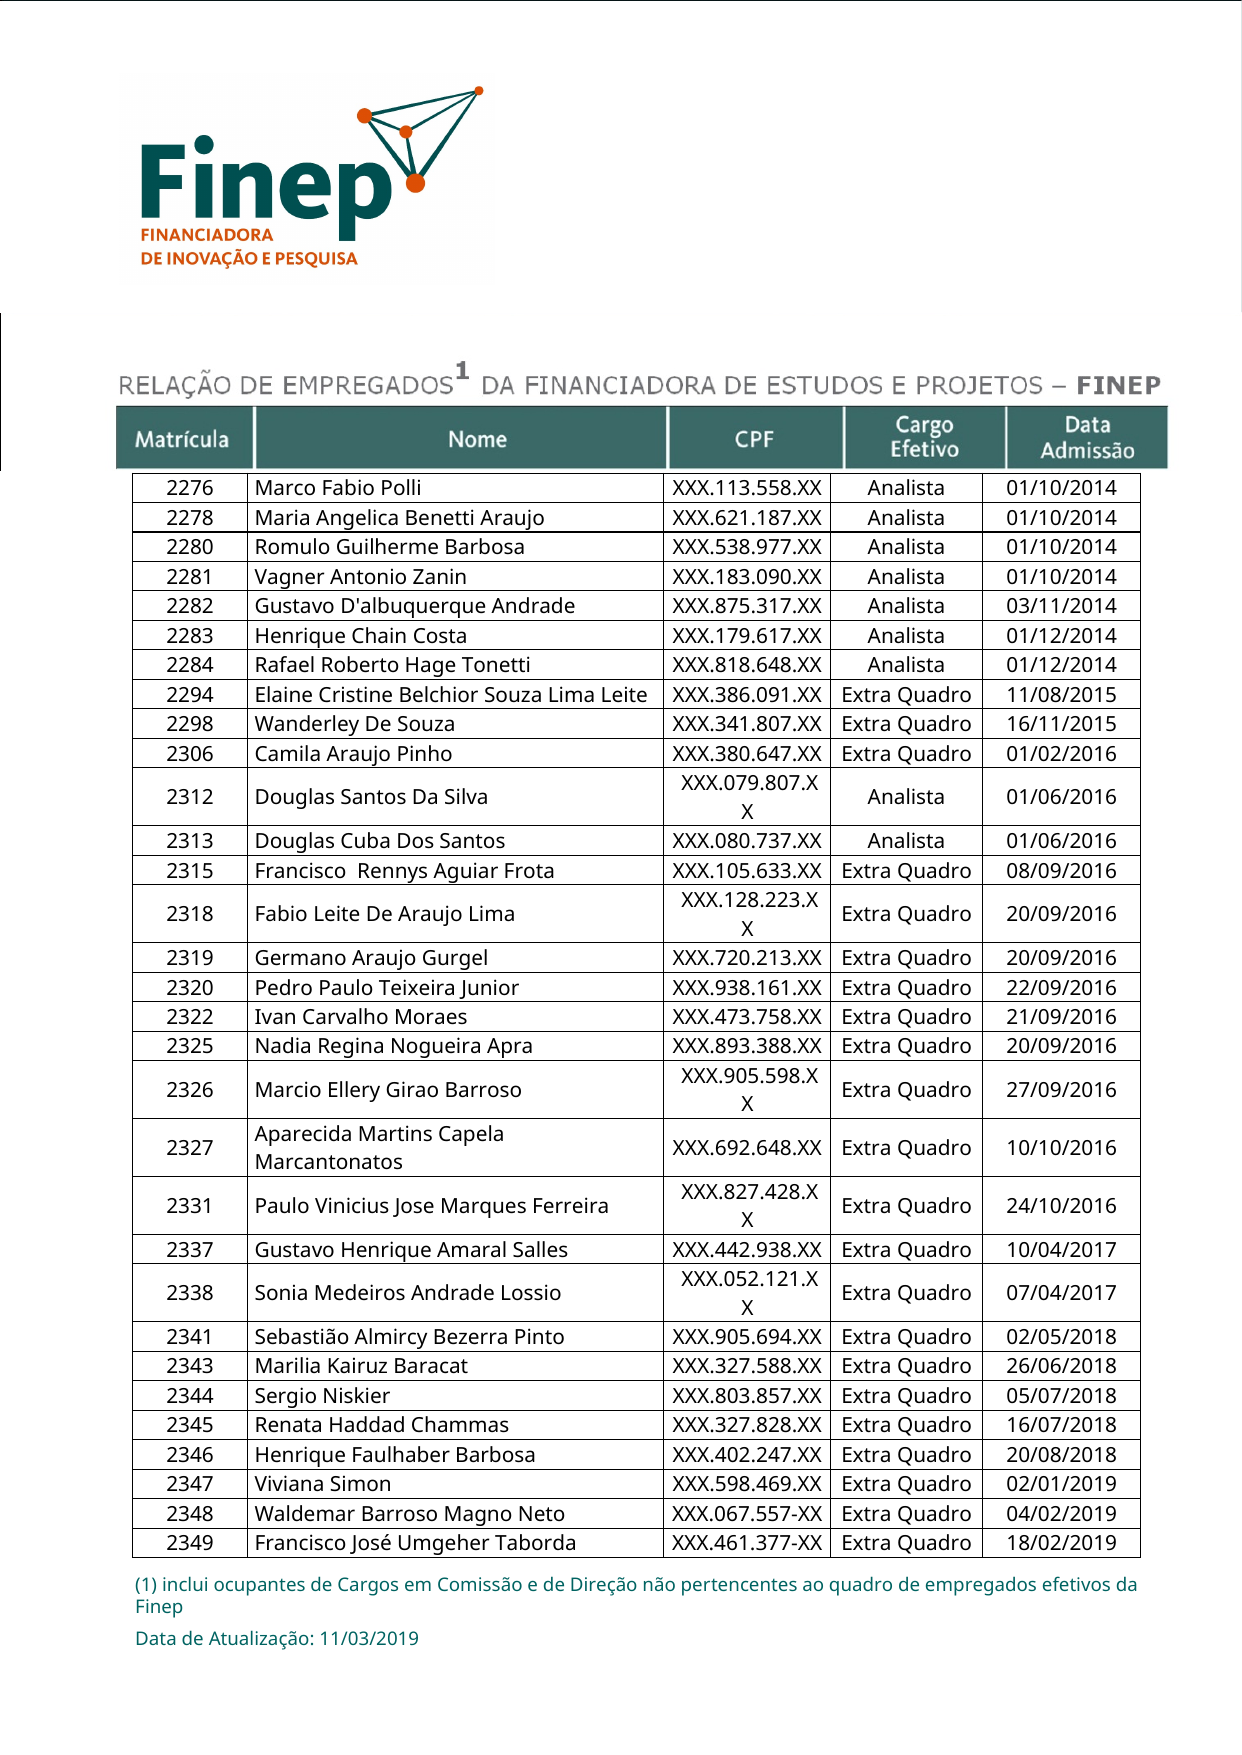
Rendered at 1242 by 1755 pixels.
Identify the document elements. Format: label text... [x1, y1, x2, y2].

table_cell Camila Araujo Pinho [248, 739, 663, 767]
table_cell 18/02/2019 [983, 1529, 1140, 1557]
table_cell Extra Quadro [831, 1470, 982, 1498]
table_cell XXX.538.977.XX [664, 533, 830, 561]
table_cell Francisco José Umgeher Taborda [248, 1529, 663, 1557]
table_cell XXX.621.187.XX [664, 503, 830, 531]
table_cell 10/04/2017 [983, 1235, 1140, 1263]
table_cell Francisco Rennys Aguiar Frota [248, 856, 663, 884]
table_cell Extra Quadro [831, 856, 982, 884]
table_cell 2318 [133, 885, 247, 942]
table_cell 01/10/2014 [983, 503, 1140, 531]
table_cell XXX.341.807.XX [664, 709, 830, 738]
table_cell Sebastião Almircy Bezerra Pinto [248, 1322, 663, 1351]
table_cell 01/12/2014 [983, 621, 1140, 649]
table_cell Extra Quadro [831, 739, 982, 767]
table_cell 01/06/2016 [983, 768, 1140, 825]
table_cell 2320 [133, 973, 247, 1001]
table_cell Ivan Carvalho Moraes [248, 1002, 663, 1031]
table_cell 08/09/2016 [983, 856, 1140, 884]
table_cell Vagner Antonio Zanin [248, 562, 663, 590]
table_cell Marco Fabio Polli [248, 474, 663, 502]
table_cell 2343 [133, 1352, 247, 1380]
table_cell 01/10/2014 [983, 562, 1140, 590]
table_cell Gustavo D'albuquerque Andrade [248, 591, 663, 620]
table_cell XXX.473.758.XX [664, 1002, 830, 1031]
table_cell 02/01/2019 [983, 1470, 1140, 1498]
table_cell XXX.105.633.XX [664, 856, 830, 884]
table_cell Analista [831, 533, 982, 561]
table_cell 2306 [133, 739, 247, 767]
table_cell Renata Haddad Chammas [248, 1411, 663, 1439]
table_cell 2281 [133, 562, 247, 590]
table_cell Marilia Kairuz Baracat [248, 1352, 663, 1380]
table_cell Extra Quadro [831, 943, 982, 972]
table_cell Analista [831, 591, 982, 620]
table_cell XXX.905.694.XX [664, 1322, 830, 1351]
table_cell XXX.327.828.XX [664, 1411, 830, 1439]
table_cell Analista [831, 650, 982, 679]
table_cell 2346 [133, 1440, 247, 1468]
table_cell XXX.893.388.XX [664, 1032, 830, 1060]
table_cell XXX.380.647.XX [664, 739, 830, 767]
table_cell Henrique Chain Costa [248, 621, 663, 649]
table_cell 2347 [133, 1470, 247, 1498]
table_cell 2322 [133, 1002, 247, 1031]
table_cell Extra Quadro [831, 1411, 982, 1439]
table_cell 20/09/2016 [983, 943, 1140, 972]
table_cell 2341 [133, 1322, 247, 1351]
table_cell XXX.818.648.XX [664, 650, 830, 679]
table_cell 2345 [133, 1411, 247, 1439]
table_cell 20/09/2016 [983, 885, 1140, 942]
table_cell 2294 [133, 680, 247, 708]
table_cell Germano Araujo Gurgel [248, 943, 663, 972]
table_cell 20/08/2018 [983, 1440, 1140, 1468]
table_cell 2283 [133, 621, 247, 649]
table_cell XXX.386.091.XX [664, 680, 830, 708]
table_cell XXX.938.161.XX [664, 973, 830, 1001]
table_cell 2325 [133, 1032, 247, 1060]
table_cell Wanderley De Souza [248, 709, 663, 738]
table_cell 02/05/2018 [983, 1322, 1140, 1351]
table_cell 20/09/2016 [983, 1032, 1140, 1060]
table_cell Waldemar Barroso Magno Neto [248, 1499, 663, 1527]
table_cell 22/09/2016 [983, 973, 1140, 1001]
table_cell 2338 [133, 1264, 247, 1321]
table_cell 2298 [133, 709, 247, 738]
table_cell 2344 [133, 1381, 247, 1409]
table_cell Extra Quadro [831, 1529, 982, 1557]
table_cell XXX.052.121.XX [664, 1264, 830, 1321]
table_cell XXX.079.807.XX [664, 768, 830, 825]
table_cell Extra Quadro [831, 1264, 982, 1321]
table_cell 2276 [133, 474, 247, 502]
table_cell XXX.442.938.XX [664, 1235, 830, 1263]
table_cell 2326 [133, 1061, 247, 1118]
table_cell Gustavo Henrique Amaral Salles [248, 1235, 663, 1263]
table_cell XXX.875.317.XX [664, 591, 830, 620]
table_cell Extra Quadro [831, 1352, 982, 1380]
table_cell 01/12/2014 [983, 650, 1140, 679]
table_cell XXX.179.617.XX [664, 621, 830, 649]
table_cell XXX.128.223.XX [664, 885, 830, 942]
table_cell Sergio Niskier [248, 1381, 663, 1409]
table_cell Extra Quadro [831, 1235, 982, 1263]
table_cell XXX.905.598.XX [664, 1061, 830, 1118]
table_cell Extra Quadro [831, 1002, 982, 1031]
table_cell 26/06/2018 [983, 1352, 1140, 1380]
table_cell 05/07/2018 [983, 1381, 1140, 1409]
table_cell 2319 [133, 943, 247, 972]
table_cell Pedro Paulo Teixeira Junior [248, 973, 663, 1001]
table_cell Viviana Simon [248, 1470, 663, 1498]
table_cell Extra Quadro [831, 1119, 982, 1176]
table_cell Analista [831, 768, 982, 825]
table_cell Elaine Cristine Belchior Souza Lima Leite [248, 680, 663, 708]
table_cell XXX.327.588.XX [664, 1352, 830, 1380]
table_cell 01/10/2014 [983, 474, 1140, 502]
table_cell Extra Quadro [831, 680, 982, 708]
table_cell Aparecida Martins Capela Marcantonatos [248, 1119, 663, 1176]
table_cell 04/02/2019 [983, 1499, 1140, 1527]
table_cell 2313 [133, 826, 247, 855]
table_cell Extra Quadro [831, 885, 982, 942]
table_cell Extra Quadro [831, 709, 982, 738]
table_cell Extra Quadro [831, 1177, 982, 1234]
table_cell Extra Quadro [831, 1322, 982, 1351]
table_cell 2349 [133, 1529, 247, 1557]
table_cell Douglas Santos Da Silva [248, 768, 663, 825]
table_cell XXX.692.648.XX [664, 1119, 830, 1176]
table_cell Extra Quadro [831, 1499, 982, 1527]
table_cell XXX.461.377-XX [664, 1529, 830, 1557]
table_cell XXX.598.469.XX [664, 1470, 830, 1498]
table_cell 03/11/2014 [983, 591, 1140, 620]
table_cell 01/02/2016 [983, 739, 1140, 767]
table_cell 2284 [133, 650, 247, 679]
table_cell 2282 [133, 591, 247, 620]
table_cell 16/11/2015 [983, 709, 1140, 738]
table_cell XXX.067.557-XX [664, 1499, 830, 1527]
table_cell Analista [831, 474, 982, 502]
table_cell XXX.720.213.XX [664, 943, 830, 972]
table_cell 2337 [133, 1235, 247, 1263]
table_cell Analista [831, 562, 982, 590]
table_cell Extra Quadro [831, 1061, 982, 1118]
table_cell 2348 [133, 1499, 247, 1527]
table_cell Rafael Roberto Hage Tonetti [248, 650, 663, 679]
table_cell 11/08/2015 [983, 680, 1140, 708]
table_cell 2327 [133, 1119, 247, 1176]
table_cell Nadia Regina Nogueira Apra [248, 1032, 663, 1060]
table_cell 24/10/2016 [983, 1177, 1140, 1234]
table_cell XXX.080.737.XX [664, 826, 830, 855]
table_cell 07/04/2017 [983, 1264, 1140, 1321]
table_cell Extra Quadro [831, 1440, 982, 1468]
table_cell XXX.113.558.XX [664, 474, 830, 502]
table_cell 01/06/2016 [983, 826, 1140, 855]
table_cell 2312 [133, 768, 247, 825]
table_cell Paulo Vinicius Jose Marques Ferreira [248, 1177, 663, 1234]
table_cell 2315 [133, 856, 247, 884]
table_cell 01/10/2014 [983, 533, 1140, 561]
table_cell Marcio Ellery Girao Barroso [248, 1061, 663, 1118]
table_cell Romulo Guilherme Barbosa [248, 533, 663, 561]
table_cell 10/10/2016 [983, 1119, 1140, 1176]
table_cell Henrique Faulhaber Barbosa [248, 1440, 663, 1468]
table_cell XXX.803.857.XX [664, 1381, 830, 1409]
table_cell Extra Quadro [831, 973, 982, 1001]
table_cell XXX.827.428.XX [664, 1177, 830, 1234]
table_cell Douglas Cuba Dos Santos [248, 826, 663, 855]
table_cell 2280 [133, 533, 247, 561]
table_cell 16/07/2018 [983, 1411, 1140, 1439]
table_cell XXX.183.090.XX [664, 562, 830, 590]
table_cell Analista [831, 503, 982, 531]
table_cell Sonia Medeiros Andrade Lossio [248, 1264, 663, 1321]
table_cell Fabio Leite De Araujo Lima [248, 885, 663, 942]
table_cell Extra Quadro [831, 1032, 982, 1060]
table_cell 2278 [133, 503, 247, 531]
table_cell Analista [831, 621, 982, 649]
table_cell Extra Quadro [831, 1381, 982, 1409]
table_cell Analista [831, 826, 982, 855]
table_cell Maria Angelica Benetti Araujo [248, 503, 663, 531]
table_cell 2331 [133, 1177, 247, 1234]
table_cell XXX.402.247.XX [664, 1440, 830, 1468]
table_cell 27/09/2016 [983, 1061, 1140, 1118]
table_cell 21/09/2016 [983, 1002, 1140, 1031]
